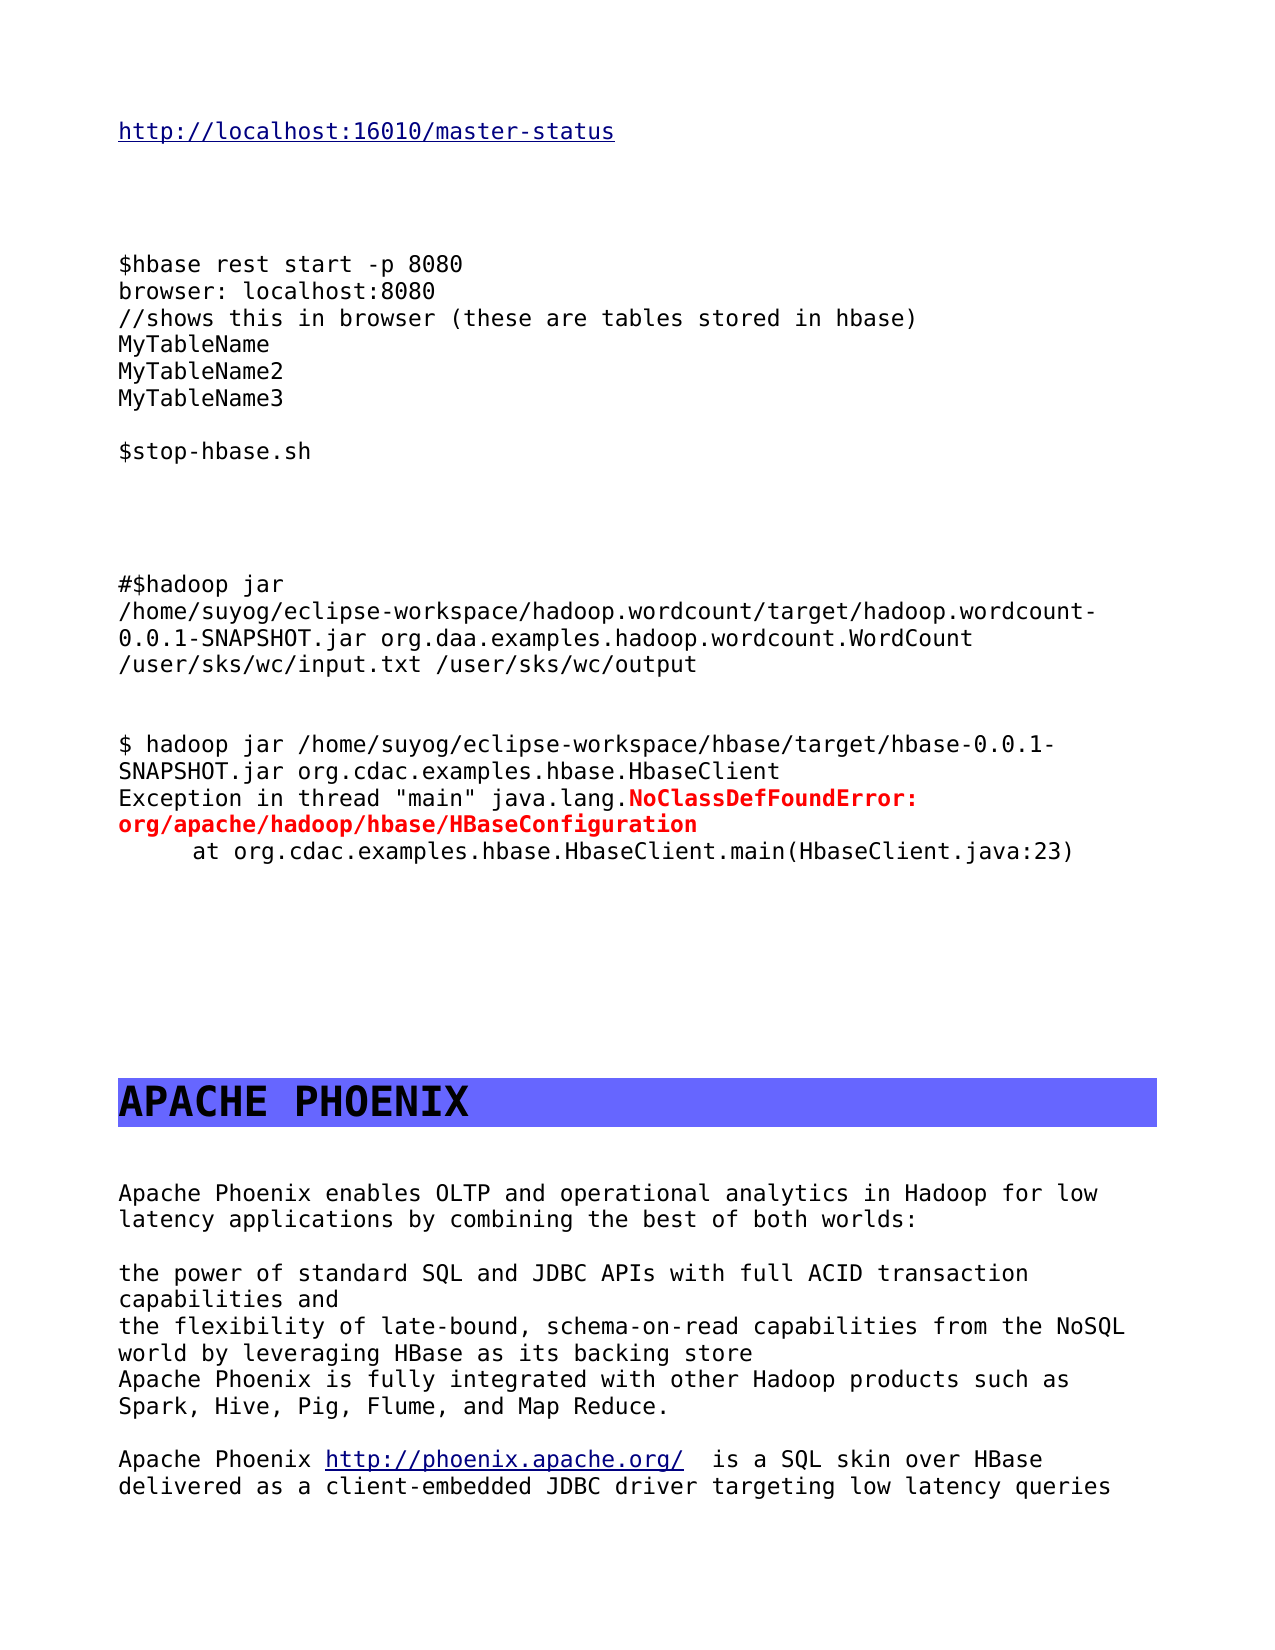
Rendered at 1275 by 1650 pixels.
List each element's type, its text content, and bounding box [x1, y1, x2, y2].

text MyTableName [118, 331, 1157, 358]
text Apache Phoenix is fully integrated with other Hadoop products such as Spark, Hive, Pig, Flume, and Map Reduce. [118, 1367, 1157, 1420]
text //shows this in browser (these are tables stored in hbase) [118, 305, 1157, 331]
text $ hadoop jar /home/suyog/eclipse-workspace/hbase/target/hbase-0.0.1-SNAPSHOT.jar org.cdac.examples.hbase.HbaseClient [118, 731, 1157, 785]
text at org.cdac.examples.hbase.HbaseClient.main(HbaseClient.java:23) [118, 838, 1157, 865]
text browser: localhost:8080 [118, 278, 1157, 305]
text Apache Phoenix enables OLTP and operational analytics in Hadoop for low latency applications by combining the best of both worlds: [118, 1180, 1157, 1233]
text Exception in thread "main" java.lang.NoClassDefFoundError: org/apache/hadoop/hbase/HBaseConfiguration [118, 785, 1157, 838]
text APACHE PHOENIX [118, 1078, 1157, 1127]
text MyTableName2 [118, 358, 1157, 385]
text $stop-hbase.sh [118, 438, 1157, 465]
text Apache Phoenix http://phoenix.apache.org/ is a SQL skin over HBase delivered as a client-embedded JDBC driver targeting low latency queries [118, 1447, 1157, 1500]
text MyTableName3 [118, 385, 1157, 411]
text $hbase rest start -p 8080 [118, 251, 1157, 278]
text the power of standard SQL and JDBC APIs with full ACID transaction capabilities and [118, 1260, 1157, 1313]
text http://localhost:16010/master-status [118, 118, 1157, 145]
text the flexibility of late-bound, schema-on-read capabilities from the NoSQL world by leveraging HBase as its backing store [118, 1313, 1157, 1367]
text #$hadoop jar /home/suyog/eclipse-workspace/hadoop.wordcount/target/hadoop.wordcount-0.0.1-SNAPSHOT.jar org.daa.examples.hadoop.wordcount.WordCount /user/sks/wc/input.txt /user/sks/wc/output [118, 571, 1157, 678]
